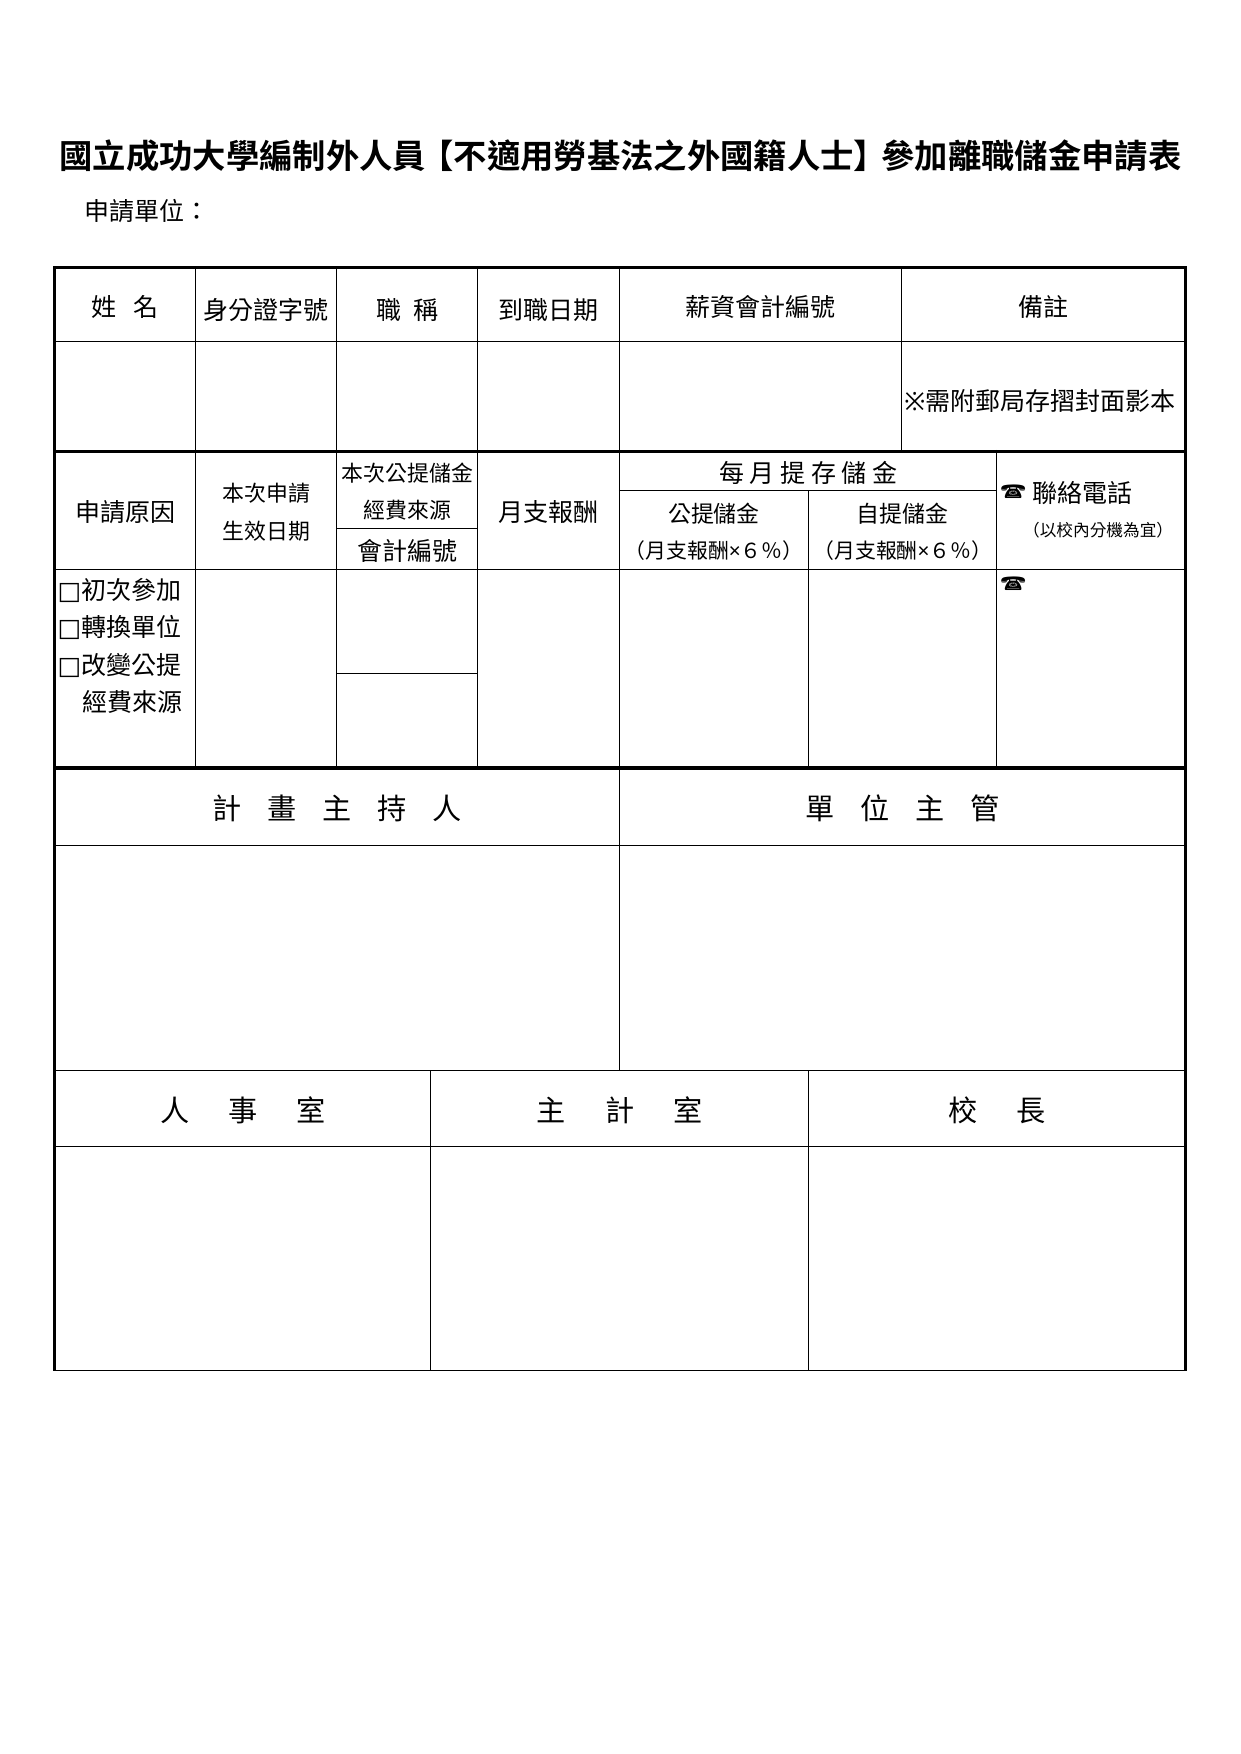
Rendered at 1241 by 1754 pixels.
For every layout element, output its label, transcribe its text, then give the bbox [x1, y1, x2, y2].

table_cell 月支報酬 [478, 453, 619, 568]
table_header 到職日期 [478, 269, 619, 341]
table_cell [478, 342, 619, 450]
table_cell [478, 570, 619, 766]
table_cell [809, 570, 996, 766]
table_cell [196, 342, 336, 450]
table_cell ※需附郵局存摺封面影本 [902, 342, 1184, 450]
table_cell [56, 342, 195, 450]
text 申請單位： [59, 191, 1181, 229]
table_cell □初次參加 □轉換單位 □改變公提 經費來源 [56, 570, 195, 766]
table_cell [620, 570, 808, 766]
table_cell 本次申請 生效日期 [196, 453, 336, 568]
table_cell 本次公提儲金 經費來源 [337, 453, 477, 528]
table_cell 會計編號 [337, 529, 477, 568]
table_cell [620, 342, 901, 450]
table_cell 校 長 [809, 1071, 1184, 1146]
table_cell [337, 570, 477, 673]
table_header 備註 [902, 269, 1184, 341]
table_cell 自提儲金 （月支報酬×６％） [809, 491, 996, 568]
table_header 薪資會計編號 [620, 269, 901, 341]
table_cell  [997, 570, 1184, 766]
table_cell 每 月 提 存 儲 金 [620, 453, 996, 490]
table_cell [56, 846, 619, 1070]
table_header 身分證字號 [196, 269, 336, 341]
table_cell 申請原因 [56, 453, 195, 568]
table_cell [196, 570, 336, 766]
table_cell 主 計 室 [431, 1071, 808, 1146]
table_cell 公提儲金 （月支報酬×６％） [620, 491, 808, 568]
table_header 姓 名 [56, 269, 195, 341]
table_cell 計 畫 主 持 人 [56, 770, 619, 844]
table_cell 人 事 室 [56, 1071, 430, 1146]
table_cell [337, 674, 477, 766]
table_header 職 稱 [337, 269, 477, 341]
table_cell [809, 1147, 1184, 1370]
table_cell [337, 342, 477, 450]
table_cell [56, 1147, 430, 1370]
table_cell 單 位 主 管 [620, 770, 1184, 844]
table_cell [620, 846, 1184, 1070]
table_cell [431, 1147, 808, 1370]
table_cell  聯絡電話 （以校內分機為宜） [997, 453, 1184, 568]
text 國立成功大學編制外人員【不適用勞基法之外國籍人士】參加離職儲金申請表 [59, 116, 1181, 191]
